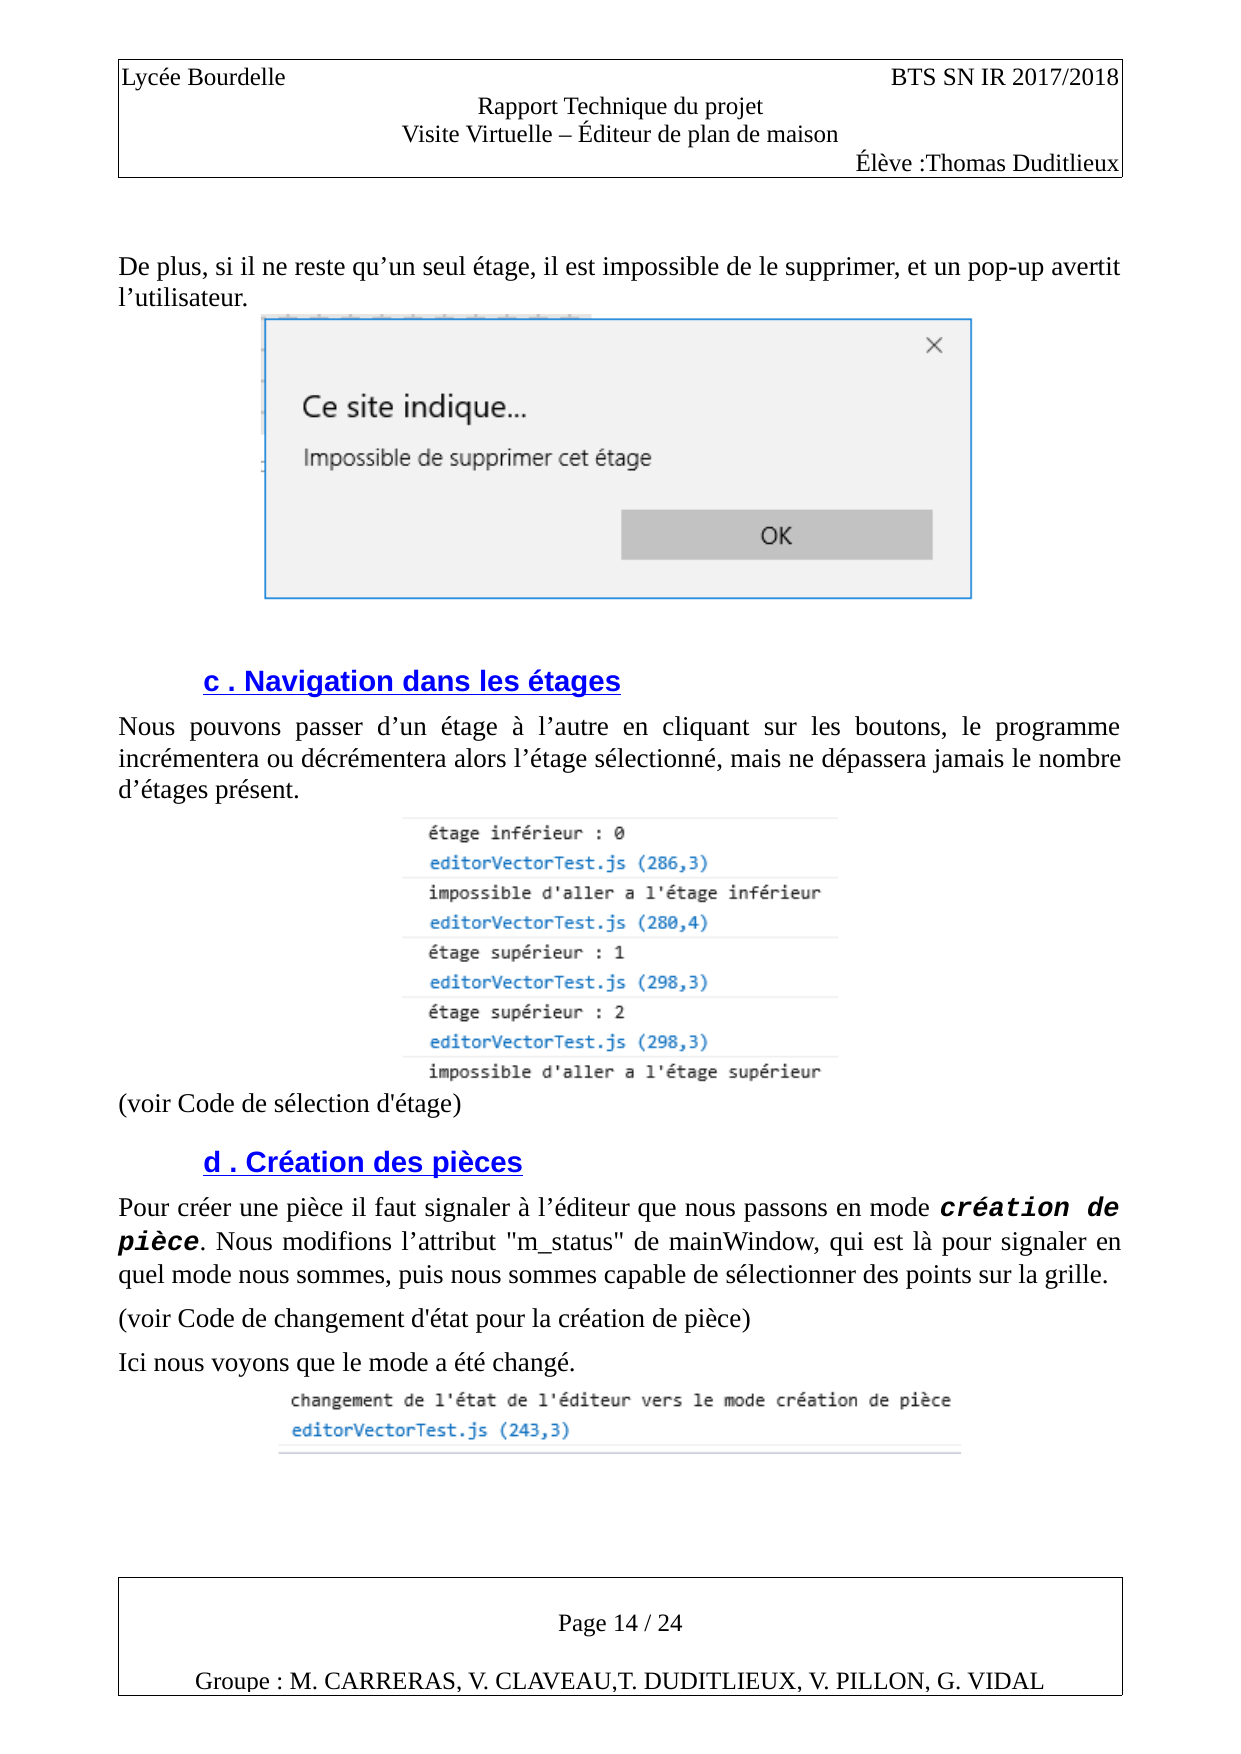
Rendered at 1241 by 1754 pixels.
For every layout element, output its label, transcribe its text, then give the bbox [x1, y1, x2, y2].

text De plus, si il ne reste qu’un seul étage, il est impossible de le supprimer, et un pop-up avertit l’utilisateur. [118, 250, 1122, 313]
text Nous pouvons passer d’un étage à l’autre en cliquant sur les boutons, le programme incrémentera ou décrémentera alors l’étage sélectionné, mais ne dépassera jamais le nombre d’étages présent. [118, 711, 1122, 804]
picture [402, 816, 839, 1088]
subtitle d . Création des pièces [203, 1145, 1122, 1179]
text Ici nous voyons que le mode a été changé. [118, 1346, 1122, 1377]
text (voir Code de sélection d'étage) [118, 1088, 1122, 1118]
text Pour créer une pièce il faut signaler à l’éditeur que nous passons en mode création de pièce. Nous modifions l’attribut "m_status" de mainWindow, qui est là pour signaler en quel mode nous sommes, puis nous sommes capable de sélectionner des points sur la grille. [118, 1192, 1122, 1289]
text (voir Code de changement d'état pour la création de pièce) [118, 1302, 1122, 1333]
picture [278, 1386, 962, 1454]
subtitle c . Navigation dans les étages [203, 664, 1122, 698]
picture [260, 314, 980, 604]
